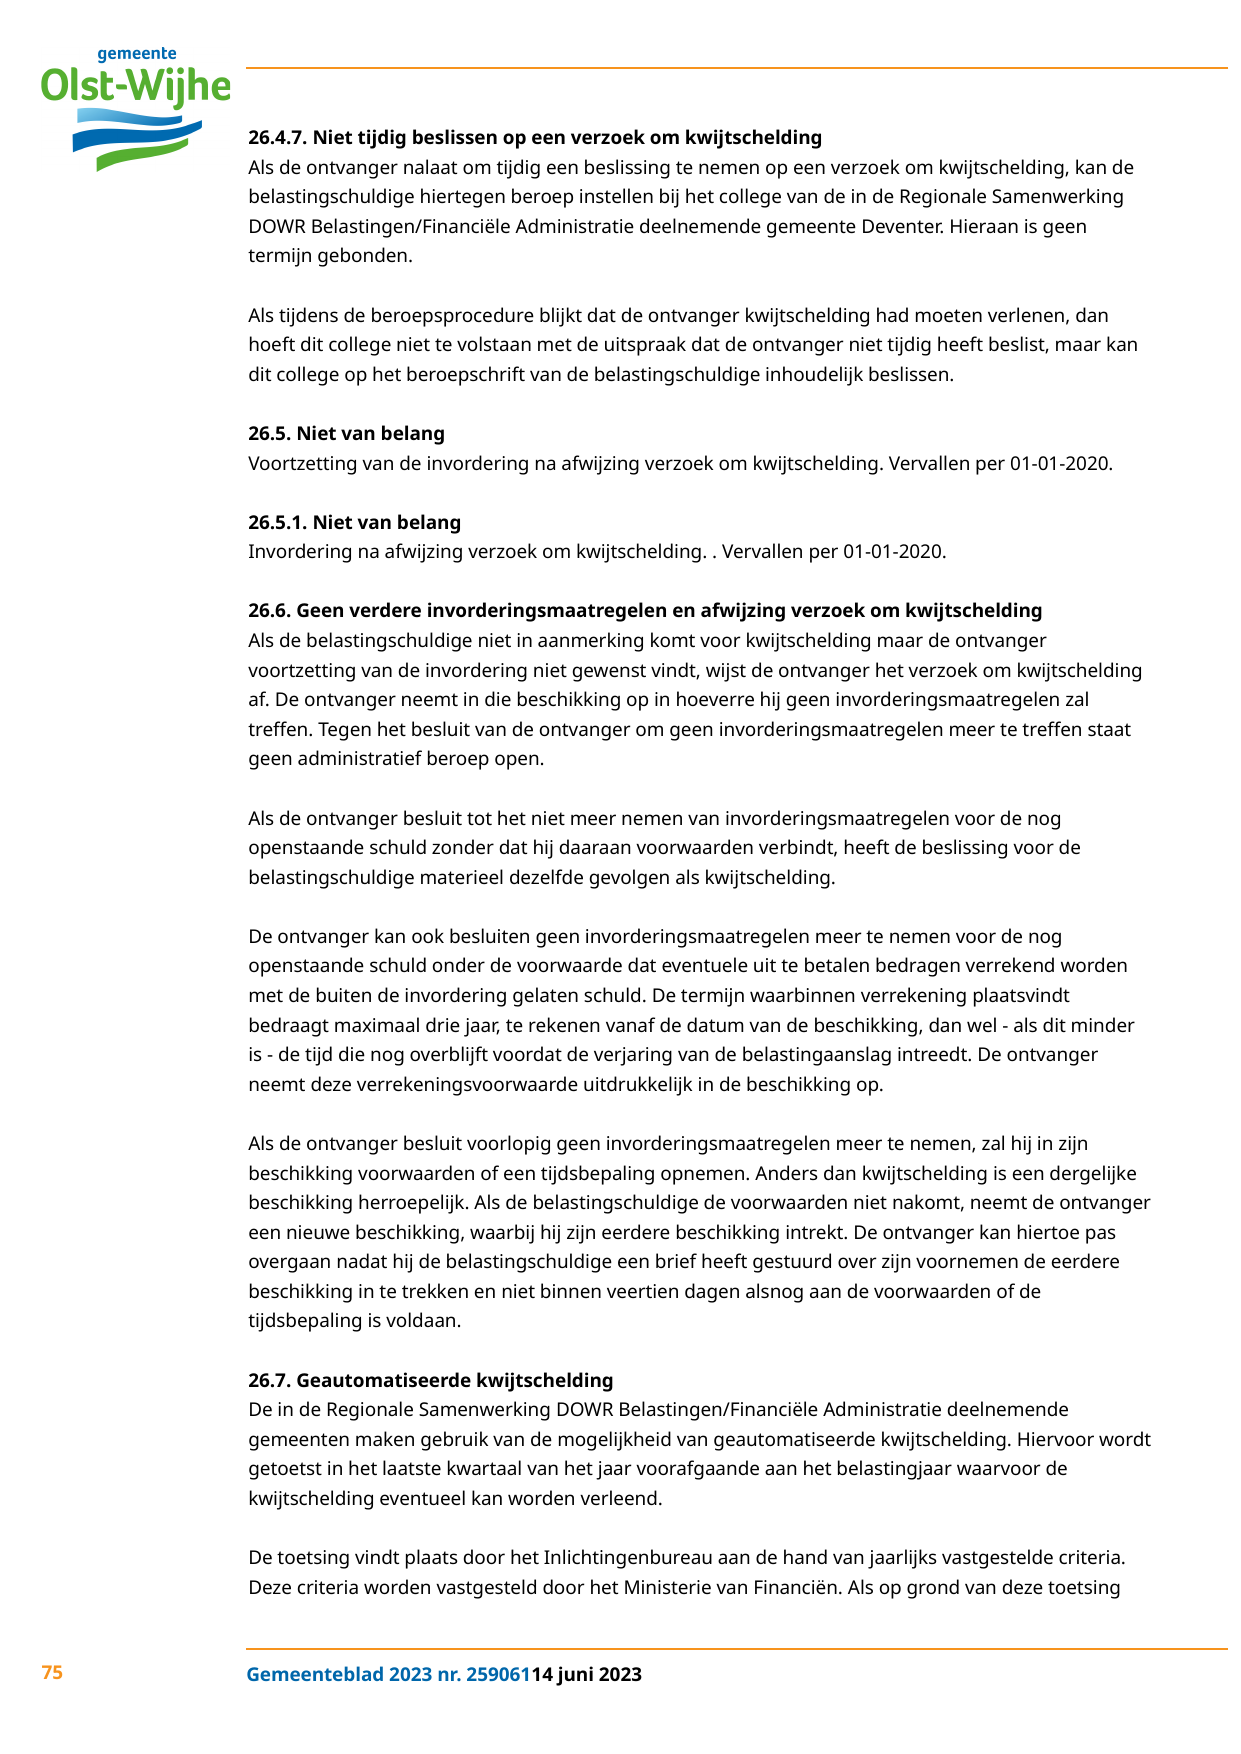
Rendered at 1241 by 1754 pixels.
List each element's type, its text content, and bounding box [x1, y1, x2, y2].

text 26.4.7. Niet tijdig beslissen op een verzoek om kwijtschelding [248, 124, 1152, 150]
text Invordering na afwijzing verzoek om kwijtschelding. . Vervallen per 01-01-2020. [248, 538, 1152, 564]
picture [41, 47, 231, 172]
text 26.7. Geautomatiseerde kwijtschelding [248, 1367, 1152, 1393]
text Als tijdens de beroepsprocedure blijkt dat de ontvanger kwijtschelding had moeten verlenen, dan hoeft dit college niet te volstaan met de uitspraak dat de ontvanger niet tijdig heeft beslist, maar kan dit college op het beroepschrift van de belastingschuldige inhoudelijk beslissen. [248, 302, 1152, 387]
text Als de belastingschuldige niet in aanmerking komt voor kwijtschelding maar de ontvanger voortzetting van de invordering niet gewenst vindt, wijst de ontvanger het verzoek om kwijtschelding af. De ontvanger neemt in die beschikking op in hoeverre hij geen invorderingsmaatregelen zal treffen. Tegen het besluit van de ontvanger om geen invorderingsmaatregelen meer te treffen staat geen administratief beroep open. [248, 627, 1152, 771]
text De toetsing vindt plaats door het Inlichtingenbureau aan de hand van jaarlijks vastgestelde criteria. Deze criteria worden vastgesteld door het Ministerie van Financiën. Als op grond van deze toetsing [248, 1544, 1152, 1600]
text 26.6. Geen verdere invorderingsmaatregelen en afwijzing verzoek om kwijtschelding [248, 598, 1152, 623]
text Voortzetting van de invordering na afwijzing verzoek om kwijtschelding. Vervallen per 01-01-2020. [248, 450, 1152, 476]
text 26.5. Niet van belang [248, 420, 1152, 446]
text Als de ontvanger nalaat om tijdig een beslissing te nemen op een verzoek om kwijtschelding, kan de belastingschuldige hiertegen beroep instellen bij het college van de in de Regionale Samenwerking DOWR Belastingen/Financiële Administratie deelnemende gemeente Deventer. Hieraan is geen termijn gebonden. [248, 154, 1152, 268]
text De in de Regionale Samenwerking DOWR Belastingen/Financiële Administratie deelnemende gemeenten maken gebruik van de mogelijkheid van geautomatiseerde kwijtschelding. Hiervoor wordt getoetst in het laatste kwartaal van het jaar voorafgaande aan het belastingjaar waarvoor de kwijtschelding eventueel kan worden verleend. [248, 1396, 1152, 1511]
text De ontvanger kan ook besluiten geen invorderingsmaatregelen meer te nemen voor de nog openstaande schuld onder de voorwaarde dat eventuele uit te betalen bedragen verrekend worden met de buiten de invordering gelaten schuld. De termijn waarbinnen verrekening plaatsvindt bedraagt maximaal drie jaar, te rekenen vanaf de datum van de beschikking, dan wel - als dit minder is - de tijd die nog overblijft voordat de verjaring van de belastingaanslag intreedt. De ontvanger neemt deze verrekeningsvoorwaarde uitdrukkelijk in de beschikking op. [248, 923, 1152, 1097]
text Als de ontvanger besluit voorlopig geen invorderingsmaatregelen meer te nemen, zal hij in zijn beschikking voorwaarden of een tijdsbepaling opnemen. Anders dan kwijtschelding is een dergelijke beschikking herroepelijk. Als de belastingschuldige de voorwaarden niet nakomt, neemt de ontvanger een nieuwe beschikking, waarbij hij zijn eerdere beschikking intrekt. De ontvanger kan hiertoe pas overgaan nadat hij de belastingschuldige een brief heeft gestuurd over zijn voornemen de eerdere beschikking in te trekken en niet binnen veertien dagen alsnog aan de voorwaarden of de tijdsbepaling is voldaan. [248, 1130, 1152, 1333]
text 26.5.1. Niet van belang [248, 509, 1152, 535]
text Als de ontvanger besluit tot het niet meer nemen van invorderingsmaatregelen voor de nog openstaande schuld zonder dat hij daaraan voorwaarden verbindt, heeft de beslissing voor de belastingschuldige materieel dezelfde gevolgen als kwijtschelding. [248, 805, 1152, 890]
